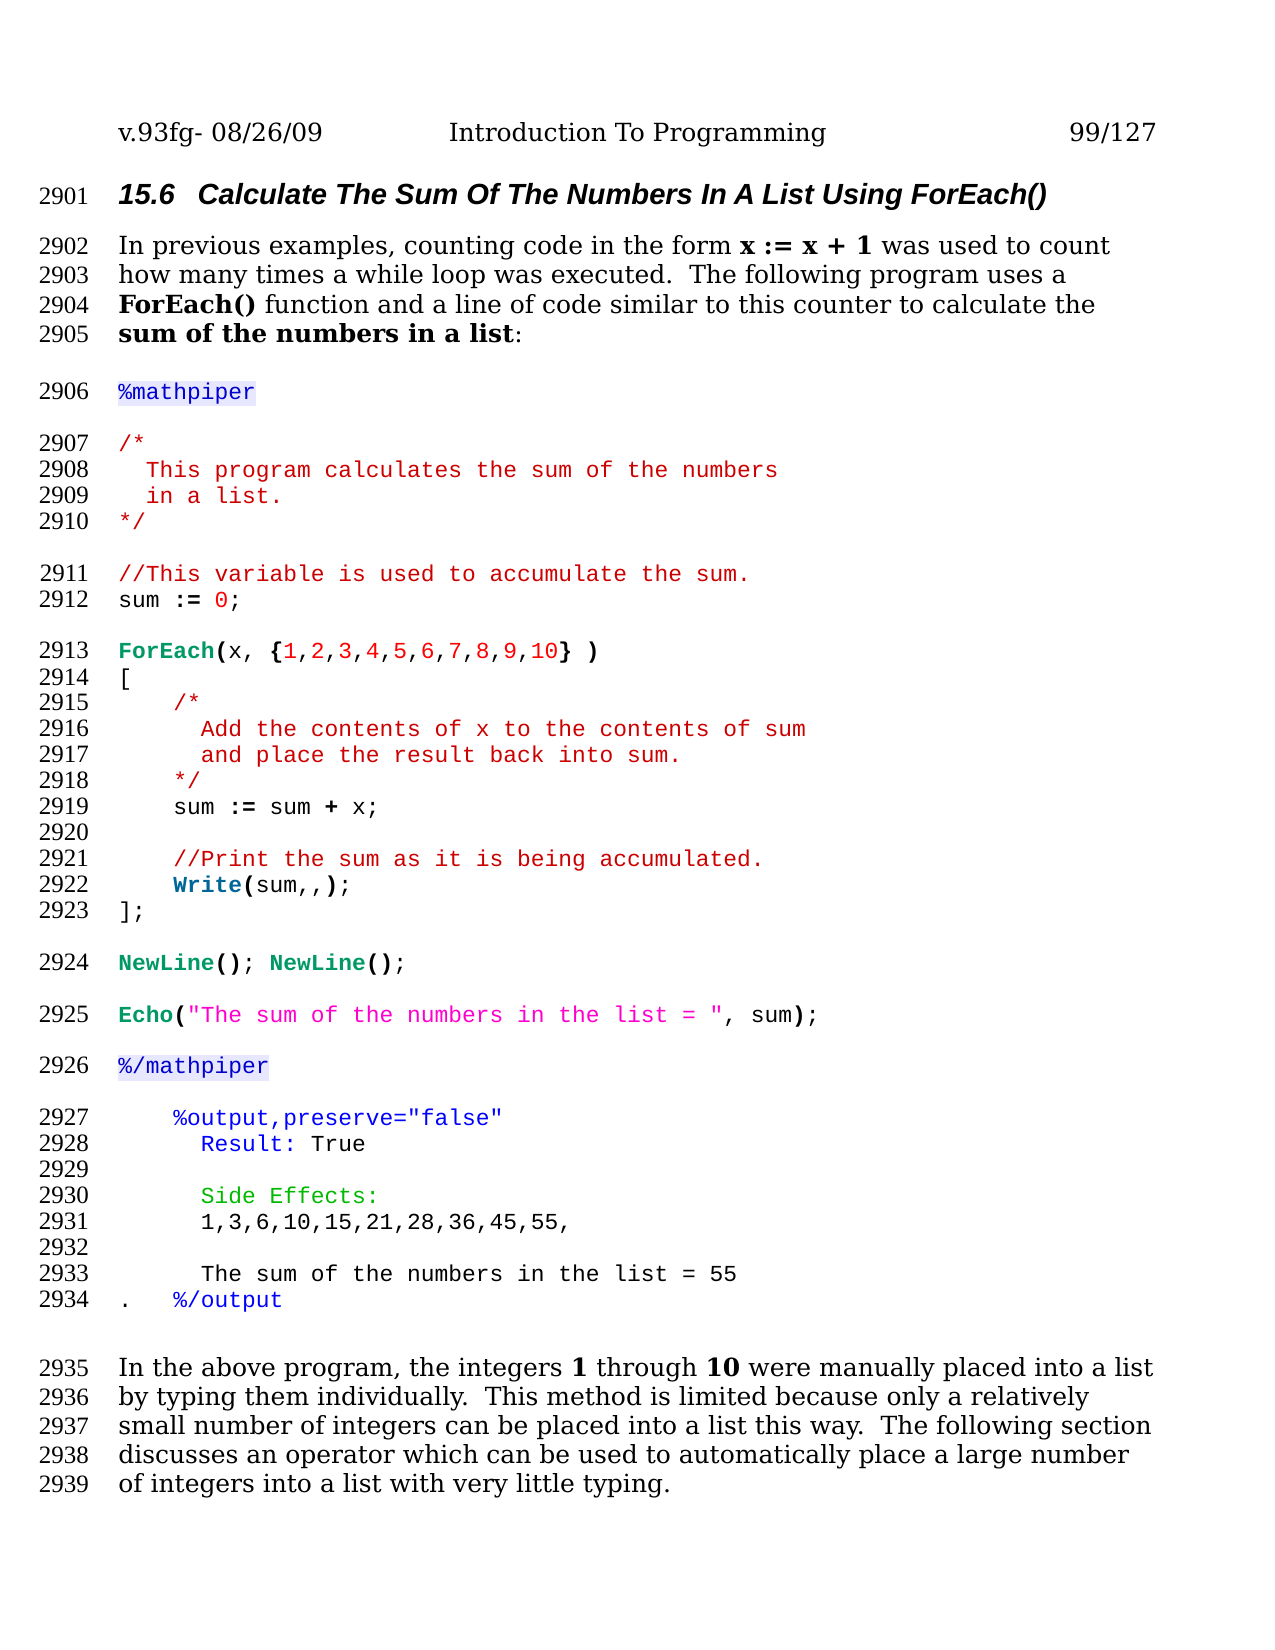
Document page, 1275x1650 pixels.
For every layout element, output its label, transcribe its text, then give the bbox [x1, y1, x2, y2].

text In the above program, the integers 1 through 10 were manually placed into a list by typing them individually. This method is limited because only a relatively small number of integers can be placed into a list this way. The following section discusses an operator which can be used to automatically place a large number of integers into a list with very little typing. [118, 1353, 1157, 1499]
text This program calculates the sum of the numbers [118, 458, 1157, 484]
text %output,preserve="false" [118, 1107, 1157, 1133]
text ForEach(x, {1,2,3,4,5,6,7,8,9,10} ) [118, 640, 1157, 666]
text ]; [118, 899, 1157, 925]
text /* [118, 432, 1157, 458]
text sum := sum + x; [118, 796, 1157, 821]
text NewLine(); NewLine(); [118, 951, 1157, 977]
text Result: True [118, 1133, 1157, 1159]
text %/mathpiper [118, 1055, 1157, 1081]
text sum := 0; [118, 588, 1157, 614]
text The sum of the numbers in the list = 55 [118, 1262, 1157, 1288]
text */ [118, 510, 1157, 536]
text and place the result back into sum. [118, 744, 1157, 769]
subtitle Calculate The Sum Of The Numbers In A List Using ForEach() [118, 177, 1157, 210]
text in a list. [118, 484, 1157, 510]
text //This variable is used to accumulate the sum. [118, 562, 1157, 588]
text %mathpiper [118, 381, 1157, 406]
text [ [118, 666, 1157, 692]
text Echo("The sum of the numbers in the list = ", sum); [118, 1003, 1157, 1029]
text Add the contents of x to the contents of sum [118, 718, 1157, 744]
text . %/output [118, 1288, 1157, 1314]
text Side Effects: [118, 1184, 1157, 1211]
text 1,3,6,10,15,21,28,36,45,55, [118, 1211, 1157, 1236]
text In previous examples, counting code in the form x := x + 1 was used to count how many times a while loop was executed. The following program uses a ForEach() function and a line of code similar to this counter to calculate the sum of the numbers in a list: [118, 231, 1157, 348]
text //Print the sum as it is being accumulated. [118, 847, 1157, 873]
text /* [118, 692, 1157, 718]
text Write(sum,,); [118, 873, 1157, 899]
text */ [118, 769, 1157, 796]
